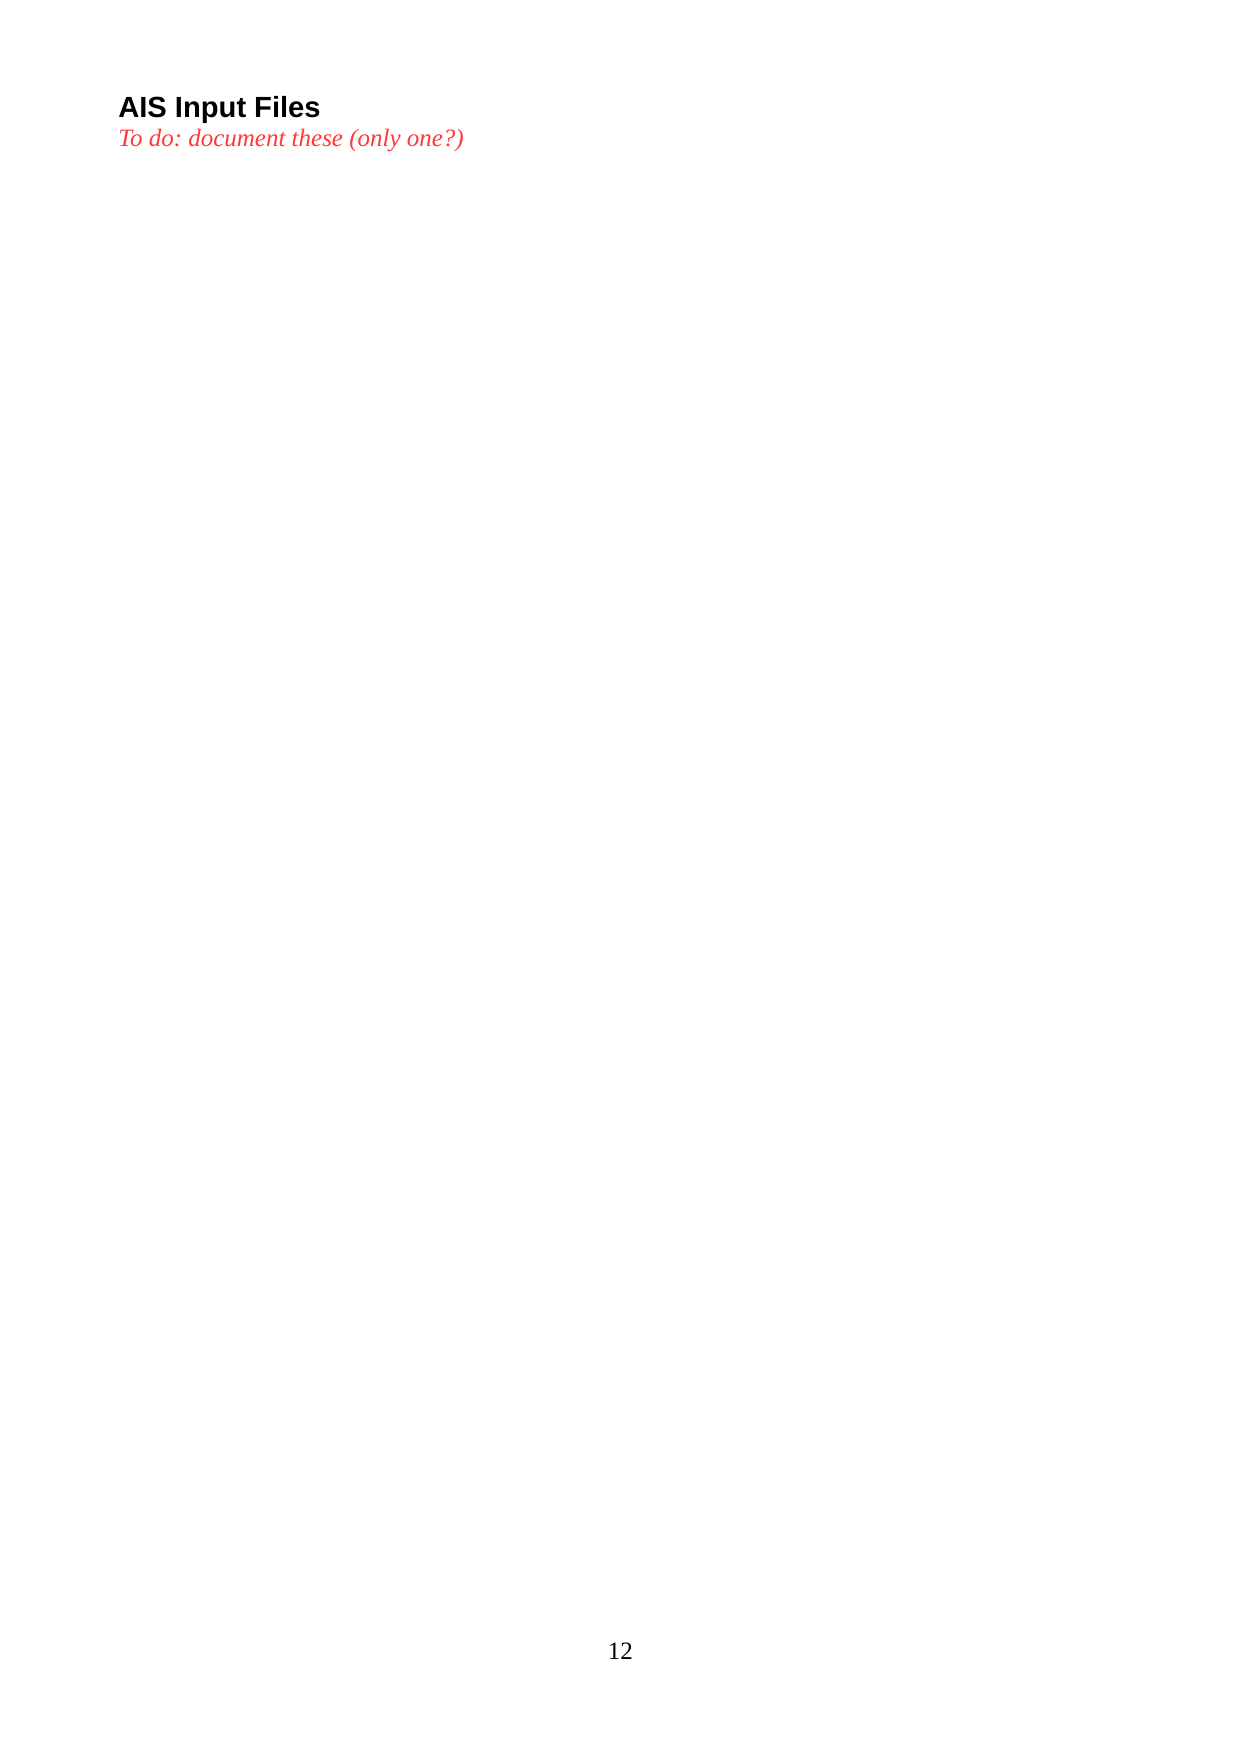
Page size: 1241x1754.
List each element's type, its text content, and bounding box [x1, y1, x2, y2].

text To do: document these (only one?) [118, 123, 1122, 152]
subtitle AIS Input Files [118, 89, 1122, 123]
